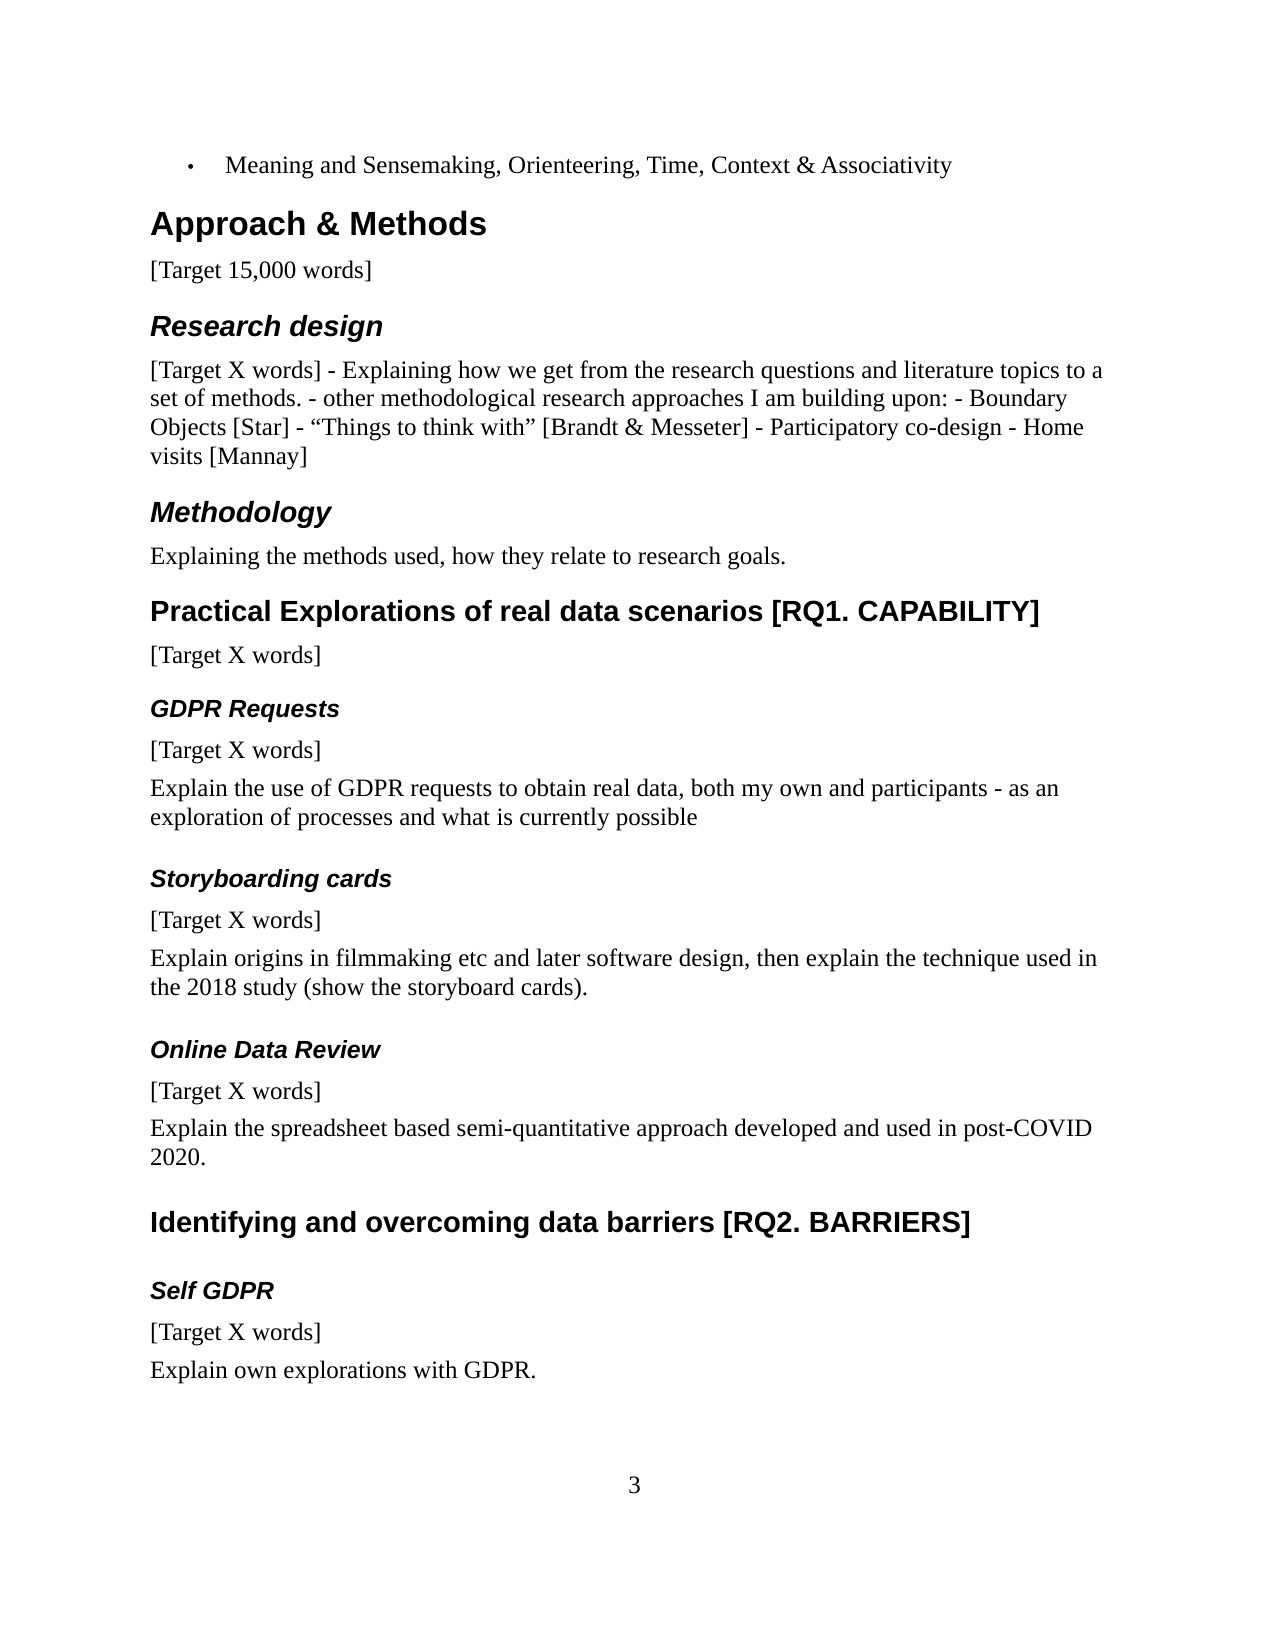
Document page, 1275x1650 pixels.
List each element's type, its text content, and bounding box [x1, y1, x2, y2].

subtitle Methodology [150, 495, 1125, 528]
subtitle Identifying and overcoming data barriers [RQ2. BARRIERS] [150, 1205, 1125, 1238]
text [Target X words] - Explaining how we get from the research questions and literature topics to a set of methods. - other methodological research approaches I am building upon: - Boundary Objects [Star] - “Things to think with” [Brandt & Messeter] - Participatory co-design - Home visits [Mannay] [150, 355, 1125, 470]
text [Target 15,000 words] [150, 255, 1125, 284]
text Explaining the methods used, how they relate to research goals. [150, 541, 1125, 569]
subtitle Self GDPR [150, 1276, 1125, 1304]
subtitle Research design [150, 309, 1125, 342]
text Explain the use of GDPR requests to obtain real data, both my own and participants - as an exploration of processes and what is currently possible [150, 773, 1125, 831]
subtitle Approach & Methods [150, 204, 1125, 242]
subtitle Online Data Review [150, 1035, 1125, 1063]
text [Target X words] [150, 735, 1125, 764]
text Explain the spreadsheet based semi-quantitative approach developed and used in post-COVID 2020. [150, 1113, 1125, 1171]
subtitle Storyboarding cards [150, 864, 1125, 893]
text [Target X words] [150, 641, 1125, 669]
subtitle GDPR Requests [150, 694, 1125, 723]
text Explain own explorations with GDPR. [150, 1355, 1125, 1383]
text [Target X words] [150, 1076, 1125, 1104]
text [Target X words] [150, 906, 1125, 934]
subtitle Practical Explorations of real data scenarios [RQ1. CAPABILITY] [150, 594, 1125, 628]
text [Target X words] [150, 1317, 1125, 1346]
list Meaning and Sensemaking, Orienteering, Time, Context & Associativity [187, 150, 1125, 179]
text Explain origins in filmmaking etc and later software design, then explain the technique used in the 2018 study (show the storyboard cards). [150, 943, 1125, 1001]
